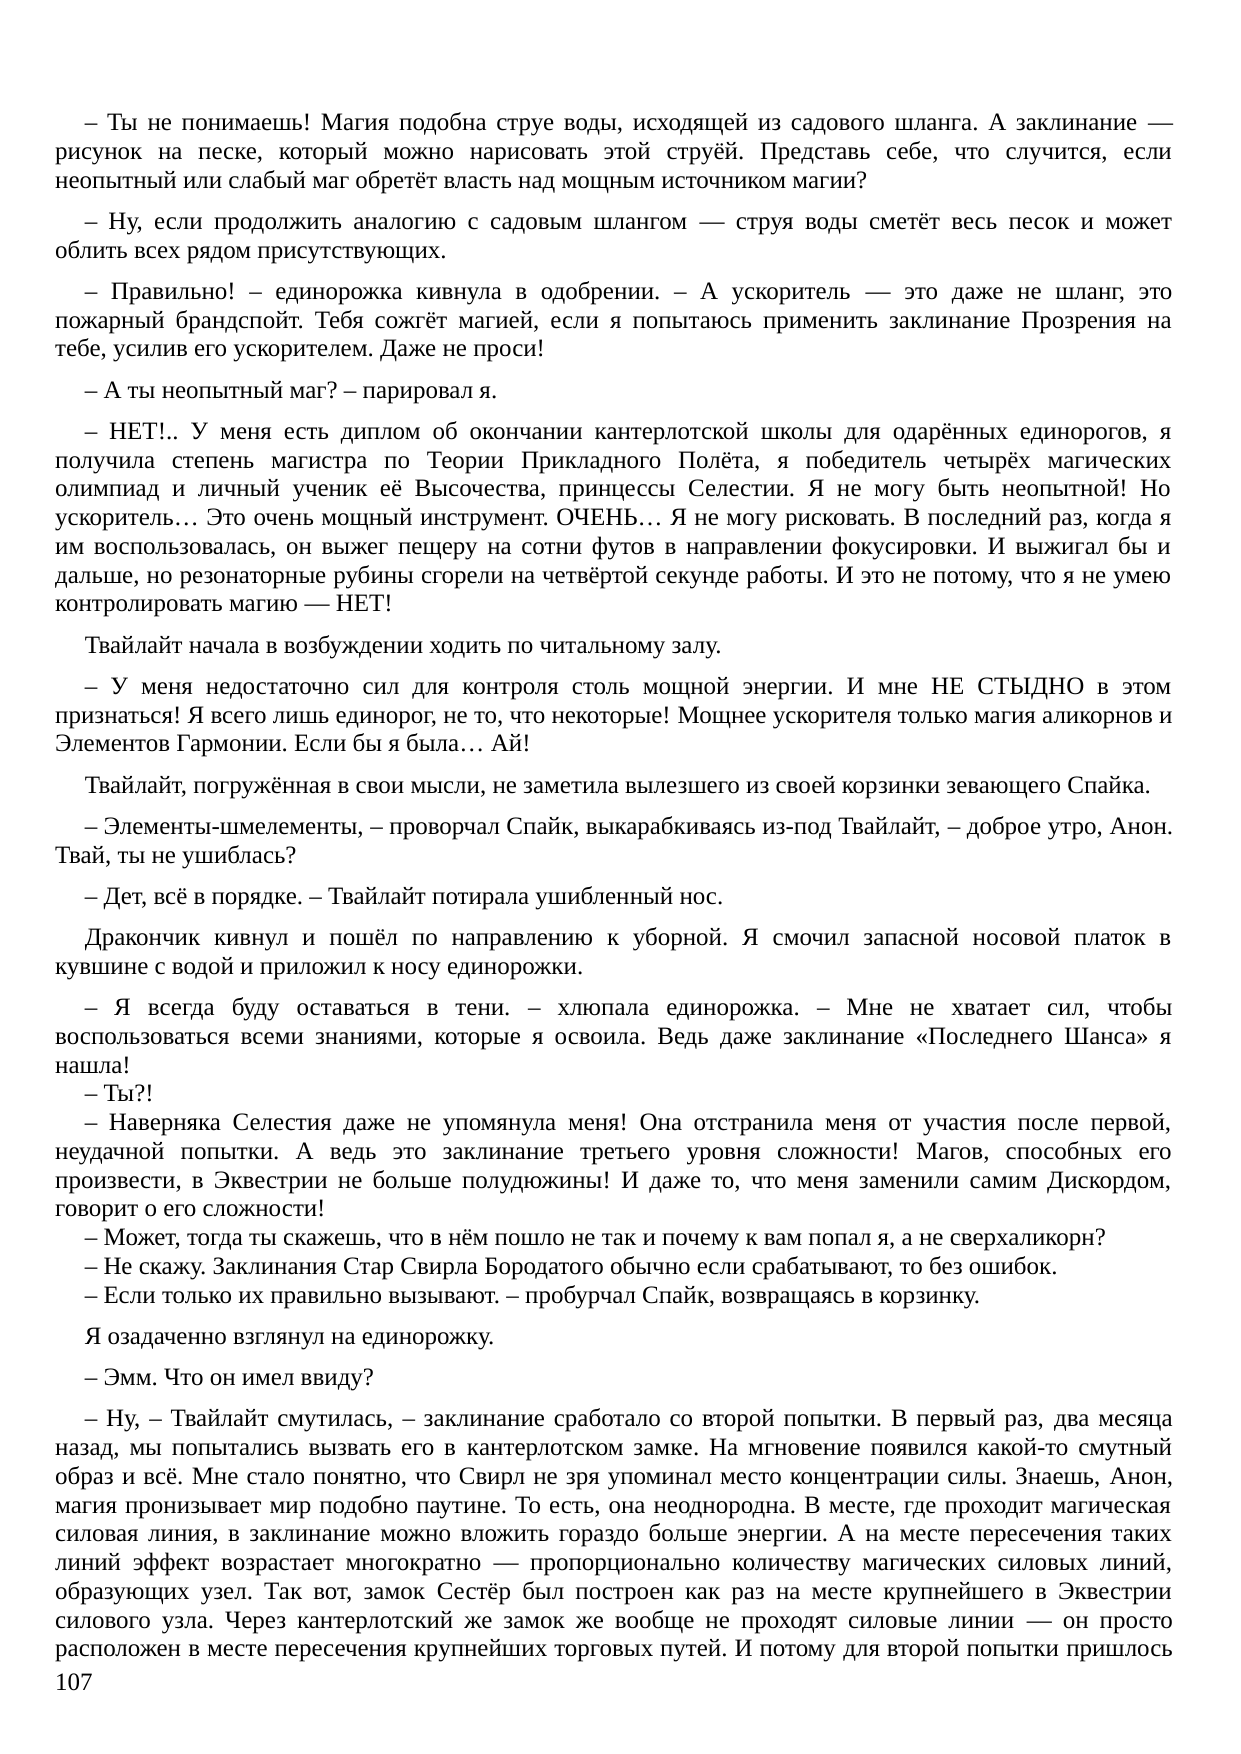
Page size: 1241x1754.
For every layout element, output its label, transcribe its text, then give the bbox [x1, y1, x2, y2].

text Твайлайт, погружённая в свои мысли, не заметила вылезшего из своей корзинки зевающего Спайка. [55, 770, 1173, 798]
text – Наверняка Селестия даже не упомянула меня! Она отстранила меня от участия после первой, неудачной попытки. А ведь это заклинание третьего уровня сложности! Магов, способных его произвести, в Эквестрии не больше полудюжины! И даже то, что меня заменили самим Дискордом, говорит о его сложности! [55, 1107, 1173, 1222]
text – НЕТ!.. У меня есть диплом об окончании кантерлотской школы для одарённых единорогов, я получила степень магистра по Теории Прикладного Полёта, я победитель четырёх магических олимпиад и личный ученик её Высочества, принцессы Селестии. Я не могу быть неопытной! Но ускоритель… Это очень мощный инструмент. ОЧЕНЬ… Я не могу рисковать. В последний раз, когда я им воспользовалась, он выжег пещеру на сотни футов в направлении фокусировки. И выжигал бы и дальше, но резонаторные рубины сгорели на четвёртой секунде работы. И это не потому, что я не умею контролировать магию — НЕТ! [55, 416, 1173, 617]
text – У меня недостаточно сил для контроля столь мощной энергии. И мне НЕ СТЫДНО в этом признаться! Я всего лишь единорог, не то, что некоторые! Мощнее ускорителя только магия аликорнов и Элементов Гармонии. Если бы я была… Ай! [55, 671, 1173, 757]
text – Если только их правильно вызывают. – пробурчал Спайк, возвращаясь в корзинку. [55, 1280, 1173, 1308]
text – Ты?! [55, 1078, 1173, 1107]
text – Ты не понимаешь! Магия подобна струе воды, исходящей из садового шланга. А заклинание — рисунок на песке, который можно нарисовать этой струёй. Представь себе, что случится, если неопытный или слабый маг обретёт власть над мощным источником магии? [55, 107, 1173, 193]
text – Правильно! – единорожка кивнула в одобрении. – А ускоритель — это даже не шланг, это пожарный брандспойт. Тебя сожгёт магией, если я попытаюсь применить заклинание Прозрения на тебе, усилив его ускорителем. Даже не проси! [55, 276, 1173, 362]
text – Я всегда буду оставаться в тени. – хлюпала единорожка. – Мне не хватает сил, чтобы воспользоваться всеми знаниями, которые я освоила. Ведь даже заклинание «Последнего Шанса» я нашла! [55, 992, 1173, 1078]
text – Не скажу. Заклинания Стар Свирла Бородатого обычно если срабатывают, то без ошибок. [55, 1251, 1173, 1280]
text – А ты неопытный маг? – парировал я. [55, 375, 1173, 403]
text Я озадаченно взглянул на единорожку. [55, 1321, 1173, 1350]
text – Дет, всё в порядке. – Твайлайт потирала ушибленный нос. [55, 881, 1173, 910]
text – Элементы-шмелементы, – проворчал Спайк, выкарабкиваясь из-под Твайлайт, – доброе утро, Анон. Твай, ты не ушиблась? [55, 811, 1173, 868]
text Дракончик кивнул и пошёл по направлению к уборной. Я смочил запасной носовой платок в кувшине с водой и приложил к носу единорожки. [55, 922, 1173, 980]
text – Эмм. Что он имел ввиду? [55, 1362, 1173, 1391]
text – Может, тогда ты скажешь, что в нём пошло не так и почему к вам попал я, а не сверхаликорн? [55, 1222, 1173, 1251]
text – Ну, – Твайлайт смутилась, – заклинание сработало со второй попытки. В первый раз, два месяца назад, мы попытались вызвать его в кантерлотском замке. На мгновение появился какой-то смутный образ и всё. Мне стало понятно, что Свирл не зря упоминал место концентрации силы. Знаешь, Анон, магия пронизывает мир подобно паутине. То есть, она неоднородна. В месте, где проходит магическая силовая линия, в заклинание можно вложить гораздо больше энергии. А на месте пересечения таких линий эффект возрастает многократно — пропорционально количеству магических силовых линий, образующих узел. Так вот, замок Сестёр был построен как раз на месте крупнейшего в Эквестрии силового узла. Через кантерлотский же замок же вообще не проходят силовые линии — он просто расположен в месте пересечения крупнейших торговых путей. И потому для второй попытки пришлось [55, 1403, 1173, 1662]
text Твайлайт начала в возбуждении ходить по читальному залу. [55, 630, 1173, 658]
text – Ну, если продолжить аналогию с садовым шлангом — струя воды сметёт весь песок и может облить всех рядом присутствующих. [55, 206, 1173, 263]
